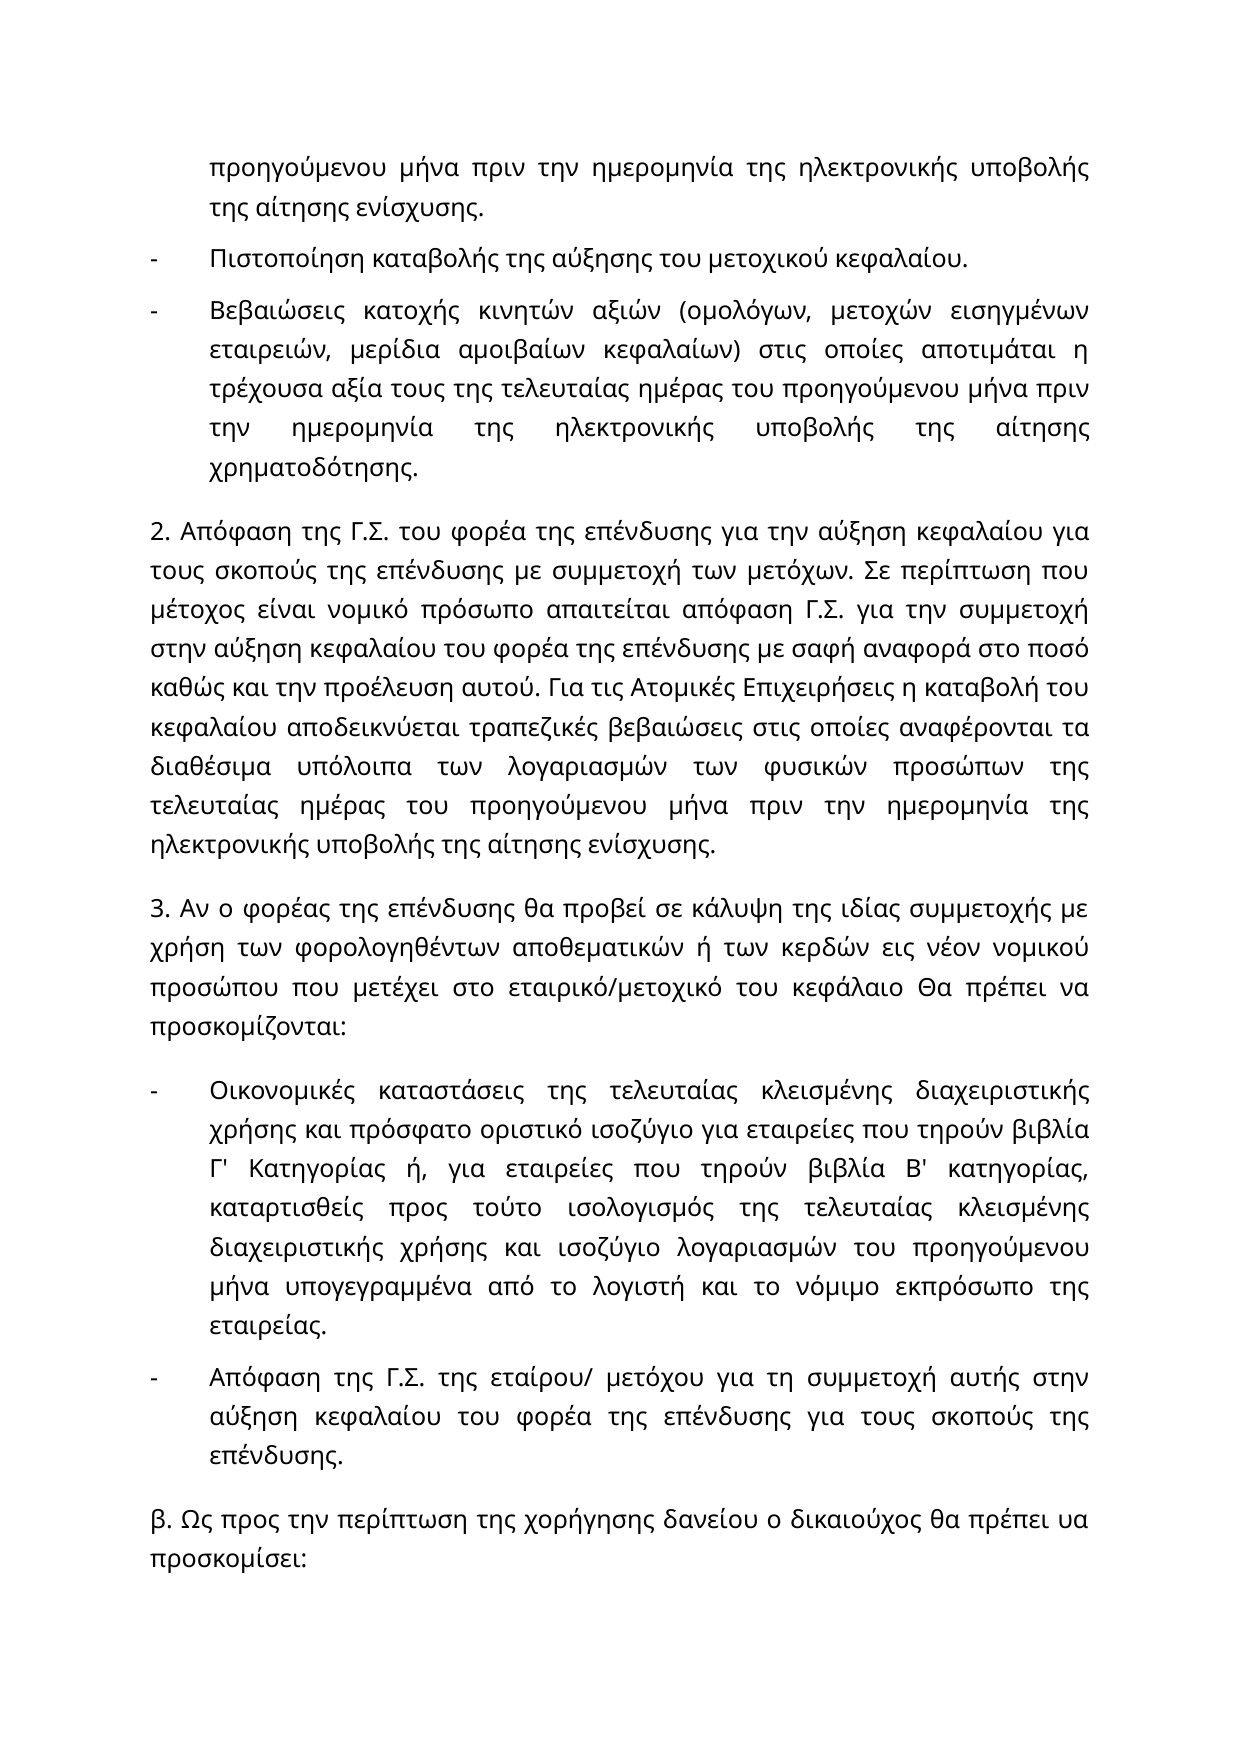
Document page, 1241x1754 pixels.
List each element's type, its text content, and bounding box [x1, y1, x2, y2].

list προηγούμενου μήνα πριν την ημερομηνία της ηλεκτρονικής υποβολής της αίτησης ενίσχυσης. [150, 150, 1090, 223]
text 3. Αν ο φορέας της επένδυσης θα προβεί σε κάλυψη της ιδίας συμμετοχής με χρήση των φορολογηθέντων αποθεματικών ή των κερδών εις νέον νομικού προσώπου που μετέχει στο εταιρικό/μετοχικό του κεφάλαιο Θα πρέπει να προσκομίζονται: [150, 891, 1090, 1042]
list - Βεβαιώσεις κατοχής κινητών αξιών (ομολόγων, μετοχών εισηγμένων εταιρειών, μερίδια αμοιβαίων κεφαλαίων) στις οποίες αποτιμάται η τρέχουσα αξία τους της τελευταίας ημέρας του προηγούμενου μήνα πριν την ημερομηνία της ηλεκτρονικής υποβολής της αίτησης χρηματοδότησης. [150, 292, 1090, 483]
list - Απόφαση της Γ.Σ. της εταίρου/ μετόχου για τη συμμετοχή αυτής στην αύξηση κεφαλαίου του φορέα της επένδυσης για τους σκοπούς της επένδυσης. [150, 1359, 1090, 1472]
text β. Ως προς την περίπτωση της χορήγησης δανείου ο δικαιούχος θα πρέπει υα προσκομίσει: [150, 1502, 1090, 1575]
list - Οικονομικές καταστάσεις της τελευταίας κλεισμένης διαχειριστικής χρήσης και πρόσφατο οριστικό ισοζύγιο για εταιρείες που τηρούν βιβλία Γ' Κατηγορίας ή, για εταιρείες που τηρούν βιβλία Β' κατηγορίας, καταρτισθείς προς τούτο ισολογισμός της τελευταίας κλεισμένης διαχειριστικής χρήσης και ισοζύγιο λογαριασμών του προηγούμενου μήνα υπογεγραμμένα από το λογιστή και το νόμιμο εκπρόσωπο της εταιρείας. [150, 1072, 1090, 1342]
text 2. Απόφαση της Γ.Σ. του φορέα της επένδυσης για την αύξηση κεφαλαίου για τους σκοπούς της επένδυσης με συμμετοχή των μετόχων. Σε περίπτωση που μέτοχος είναι νομικό πρόσωπο απαιτείται απόφαση Γ.Σ. για την συμμετοχή στην αύξηση κεφαλαίου του φορέα της επένδυσης με σαφή αναφορά στο ποσό καθώς και την προέλευση αυτού. Για τις Ατομικές Επιχειρήσεις η καταβολή του κεφαλαίου αποδεικνύεται τραπεζικές βεβαιώσεις στις οποίες αναφέρονται τα διαθέσιμα υπόλοιπα των λογαριασμών των φυσικών προσώπων της τελευταίας ημέρας του προηγούμενου μήνα πριν την ημερομηνία της ηλεκτρονικής υποβολής της αίτησης ενίσχυσης. [150, 513, 1090, 861]
list - Πιστοποίηση καταβολής της αύξησης του μετοχικού κεφαλαίου. [150, 241, 1090, 275]
